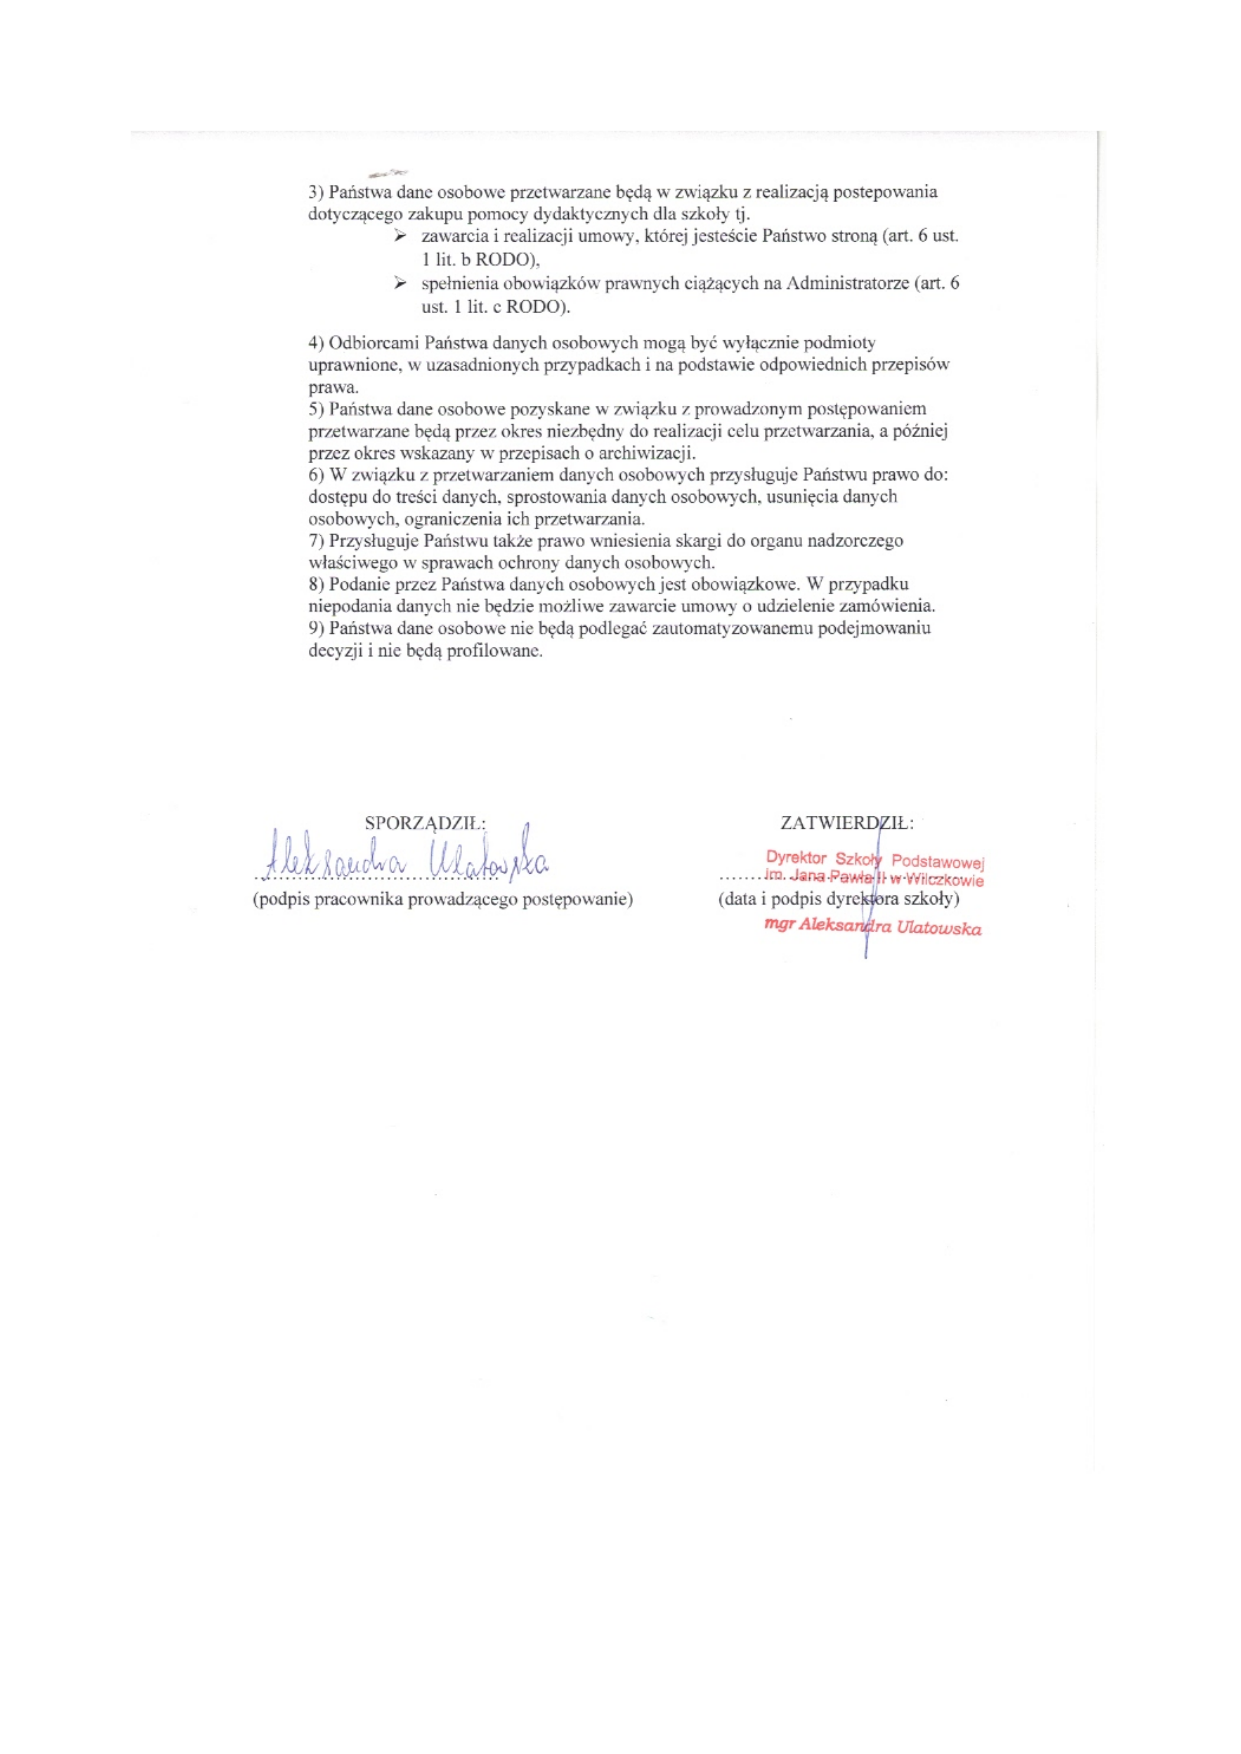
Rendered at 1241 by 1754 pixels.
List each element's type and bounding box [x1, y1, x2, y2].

picture [118, 118, 1122, 1499]
